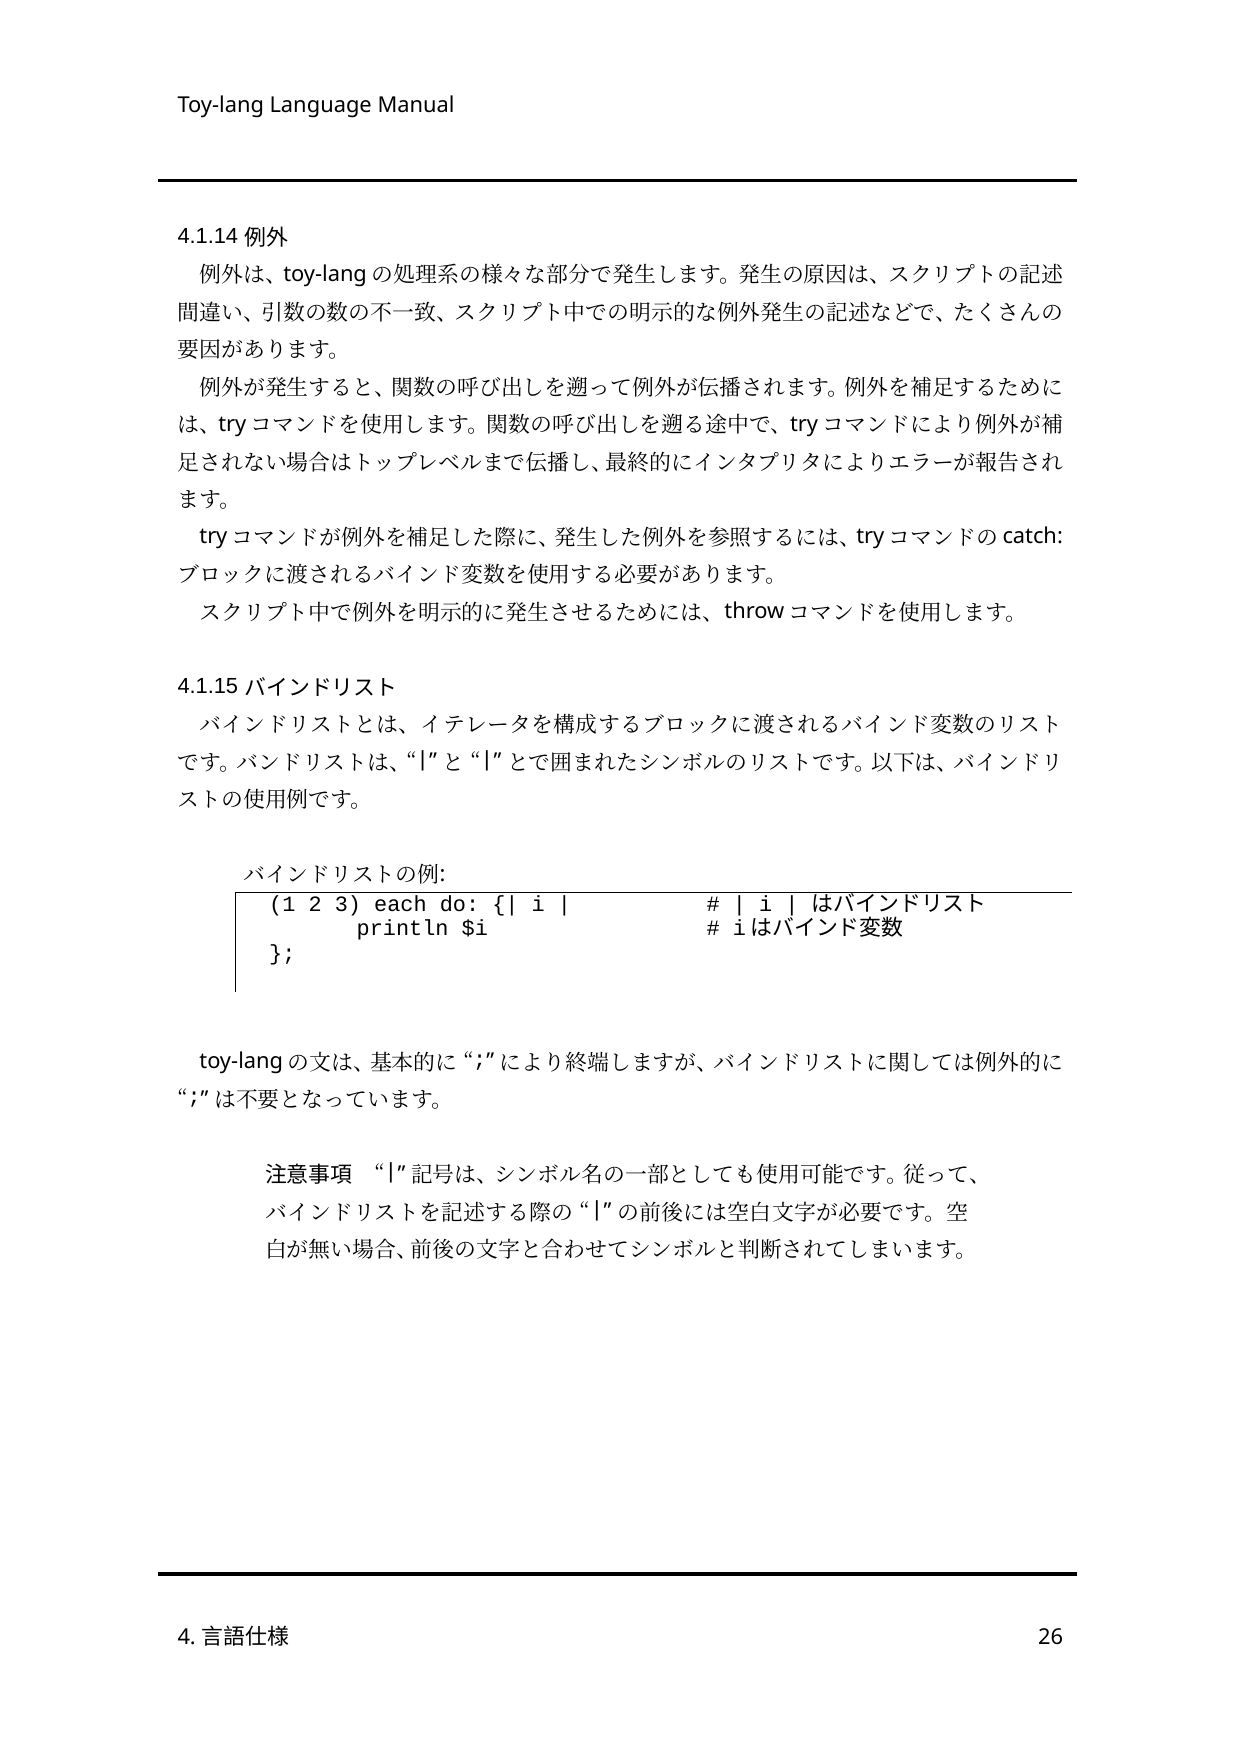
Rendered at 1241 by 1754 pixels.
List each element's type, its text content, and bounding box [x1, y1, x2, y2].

text 注意事項 “|” 記号は、シンボル名の一部としても使用可能です。従って、バインドリストを記述する際の “|” の前後には空白文字が必要です。空白が無い場合、前後の文字と合わせてシンボルと判断されてしまいます。 [265, 1154, 969, 1267]
text toy-langの文は、基本的に “;” により終端しますが、バインドリストに関しては例外的に “;” は不要となっています。 [177, 1042, 1063, 1117]
text スクリプト中で例外を明示的に発生させるためには、throwコマンドを使用します。 [177, 592, 1063, 629]
text バインドリストとは、イテレータを構成するブロックに渡されるバインド変数のリストです。バンドリストは、“|” と “|” とで囲まれたシンボルのリストです。以下は、バインドリストの使用例です。 [177, 704, 1063, 817]
table_header (1 2 3) each do: {| i | # | i | はバインドリスト println $i # iはバインド変数 }; [236, 893, 1072, 992]
subtitle 4.1.15 バインドリスト [177, 667, 1063, 704]
text tryコマンドが例外を補足した際に、発生した例外を参照するには、tryコマンドのcatch:ブロックに渡されるバインド変数を使用する必要があります。 [177, 517, 1063, 592]
text バインドリストの例: [243, 854, 1063, 892]
subtitle 4.1.14 例外 [177, 217, 1063, 254]
text 例外が発生すると、関数の呼び出しを遡って例外が伝播されます。例外を補足するためには、tryコマンドを使用します。関数の呼び出しを遡る途中で、tryコマンドにより例外が補足されない場合はトップレベルまで伝播し、最終的にインタプリタによりエラーが報告されます。 [177, 367, 1063, 517]
text 例外は、toy-langの処理系の様々な部分で発生します。発生の原因は、スクリプトの記述間違い、引数の数の不一致、スクリプト中での明示的な例外発生の記述などで、たくさんの要因があります。 [177, 254, 1063, 367]
